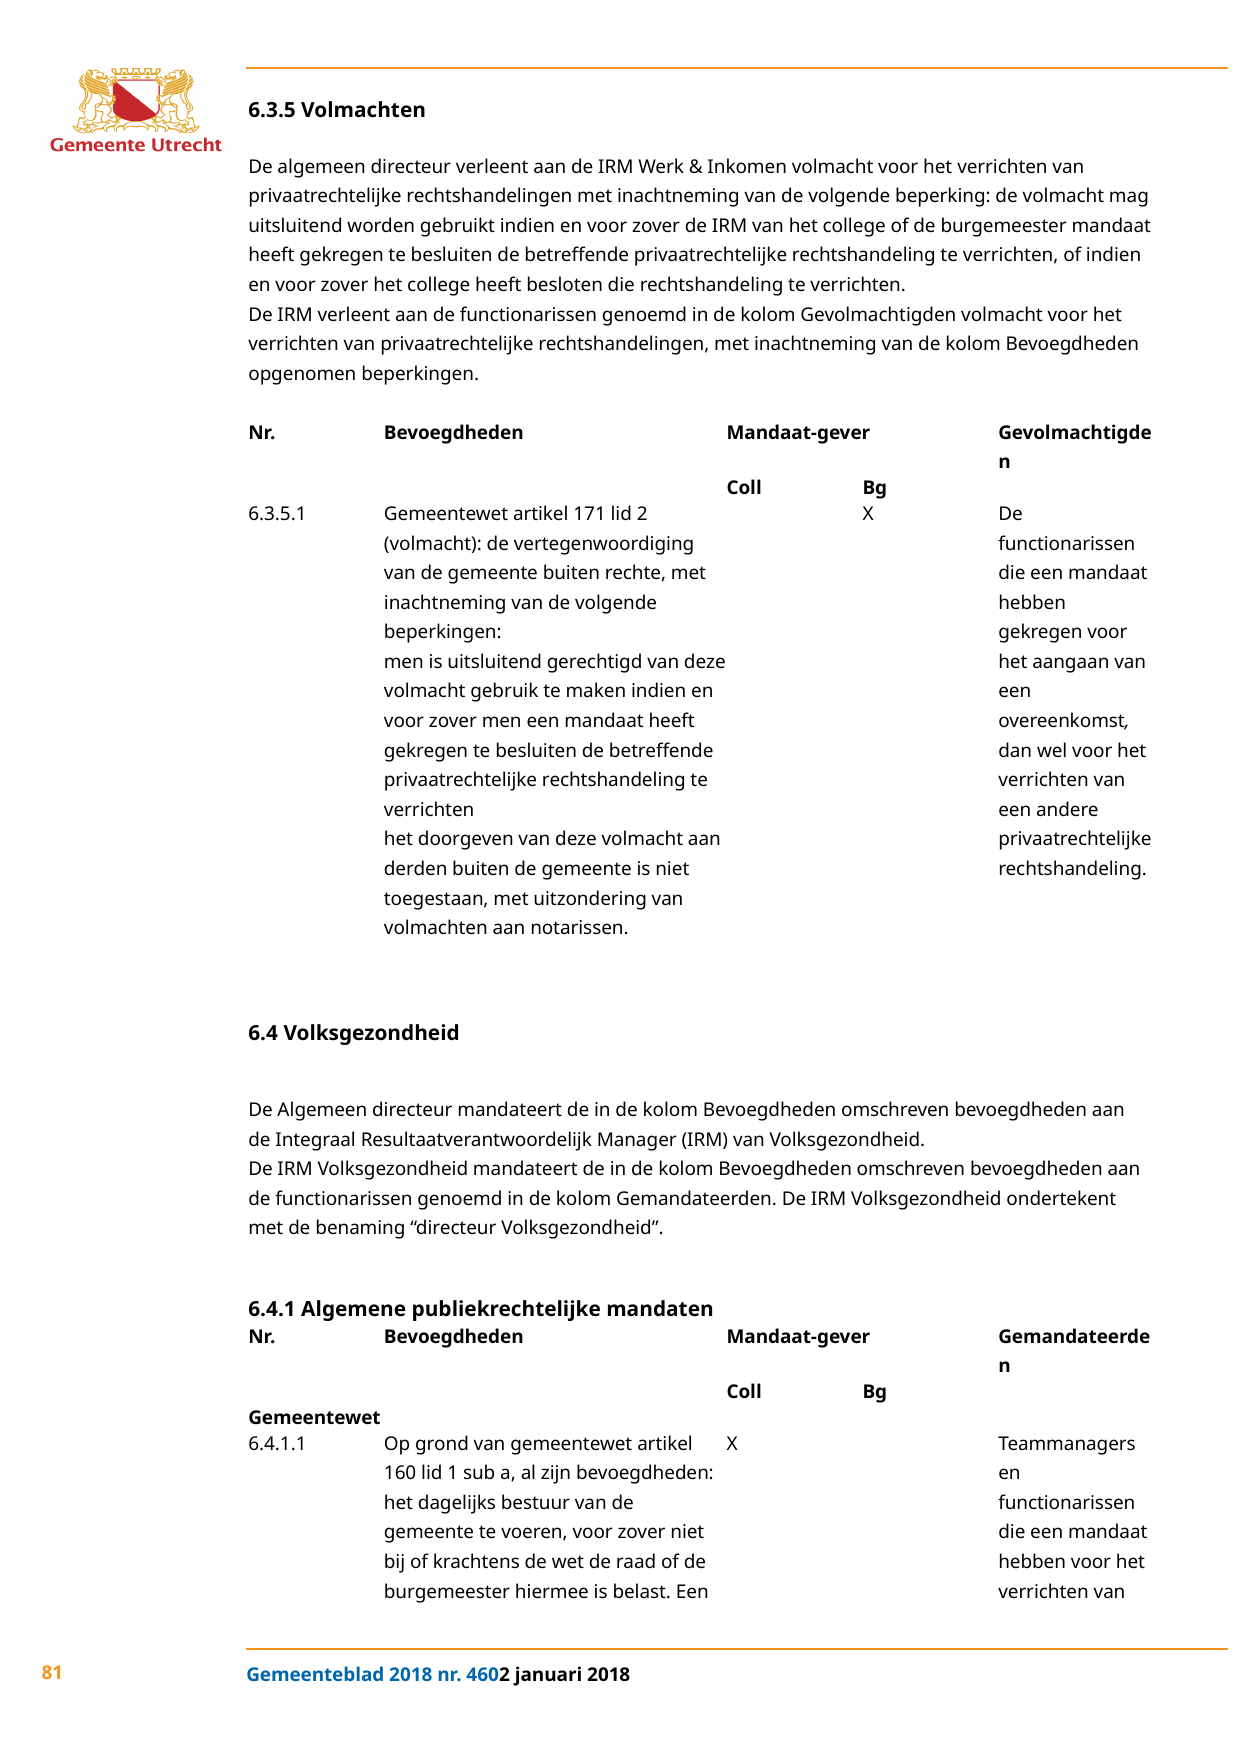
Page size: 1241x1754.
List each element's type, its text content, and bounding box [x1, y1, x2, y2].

text 6.4 Volksgezondheid [248, 1018, 1152, 1047]
table_cell Op grond van gemeentewet artikel 160 lid 1 sub a, al zijn bevoegdheden: het dagelijks bestuur van de gemeente te voeren, voor zover niet bij of krachtens de wet de raad of de burgemeester hiermee is belast. Een [384, 1430, 726, 1603]
table_cell [248, 475, 384, 500]
text De Algemeen directeur mandateert de in de kolom Bevoegdheden omschreven bevoegdheden aan de Integraal Resultaatverantwoordelijk Manager (IRM) van Volksgezondheid. [248, 1096, 1152, 1152]
text De IRM Volksgezondheid mandateert de in de kolom Bevoegdheden omschreven bevoegdheden aan de functionarissen genoemd in de kolom Gemandateerden. De IRM Volksgezondheid ondertekent met de benaming “directeur Volksgezondheid”. [248, 1155, 1152, 1240]
table_header Mandaat-gever [726, 1323, 998, 1378]
table_cell Bg [862, 1379, 998, 1404]
table_header Gevolmachtigden [998, 419, 1152, 474]
table_cell [248, 1379, 384, 1404]
table_cell De functionarissen die een mandaat hebben gekregen voor het aangaan van een overeenkomst, dan wel voor het verrichten van een andere privaatrechtelijke rechtshandeling. [998, 500, 1152, 940]
table_cell Bg [862, 475, 998, 500]
table_cell Gemeentewet artikel 171 lid 2 (volmacht): de vertegenwoordiging van de gemeente buiten rechte, met inachtneming van de volgende beperkingen: men is uitsluitend gerechtigd van deze volmacht gebruik te maken indien en voor zover men een mandaat heeft gekregen te besluiten de betreffende privaatrechtelijke rechtshandeling te verrichten het doorgeven van deze volmacht aan derden buiten de gemeente is niet toegestaan, met uitzondering van volmachten aan notarissen. [384, 500, 726, 940]
table_header Gemandateerden [998, 1323, 1152, 1378]
table_header Bevoegdheden [384, 1323, 726, 1378]
table_cell 6.4.1.1 [248, 1430, 384, 1603]
table_cell [998, 1379, 1152, 1404]
table_cell X [862, 500, 998, 940]
picture [41, 47, 231, 172]
table_cell Gemeentewet [248, 1404, 1152, 1430]
table_header Nr. [248, 1323, 384, 1378]
text De algemeen directeur verleent aan de IRM Werk & Inkomen volmacht voor het verrichten van privaatrechtelijke rechtshandelingen met inachtneming van de volgende beperking: de volmacht mag uitsluitend worden gebruikt indien en voor zover de IRM van het college of de burgemeester mandaat heeft gekregen te besluiten de betreffende privaatrechtelijke rechtshandeling te verrichten, of indien en voor zover het college heeft besloten die rechtshandeling te verrichten. [248, 153, 1152, 297]
table_header Mandaat-gever [726, 419, 998, 474]
table_cell X [726, 1430, 862, 1603]
table_cell Coll [726, 1379, 862, 1404]
text 6.3.5 Volmachten [248, 95, 1152, 123]
table_cell 6.3.5.1 [248, 500, 384, 940]
text 6.4.1 Algemene publiekrechtelijke mandaten [248, 1294, 1152, 1323]
table_cell [726, 500, 862, 940]
table_header Bevoegdheden [384, 419, 726, 474]
table_cell Coll [726, 475, 862, 500]
text De IRM verleent aan de functionarissen genoemd in de kolom Gevolmachtigden volmacht voor het verrichten van privaatrechtelijke rechtshandelingen, met inachtneming van de kolom Bevoegdheden opgenomen beperkingen. [248, 301, 1152, 386]
table_cell [384, 1379, 726, 1404]
table_cell [384, 475, 726, 500]
table_cell [862, 1430, 998, 1603]
table_cell [998, 475, 1152, 500]
table_header Nr. [248, 419, 384, 474]
table_cell Teammanagers en functionarissen die een mandaat hebben voor het verrichten van [998, 1430, 1152, 1603]
